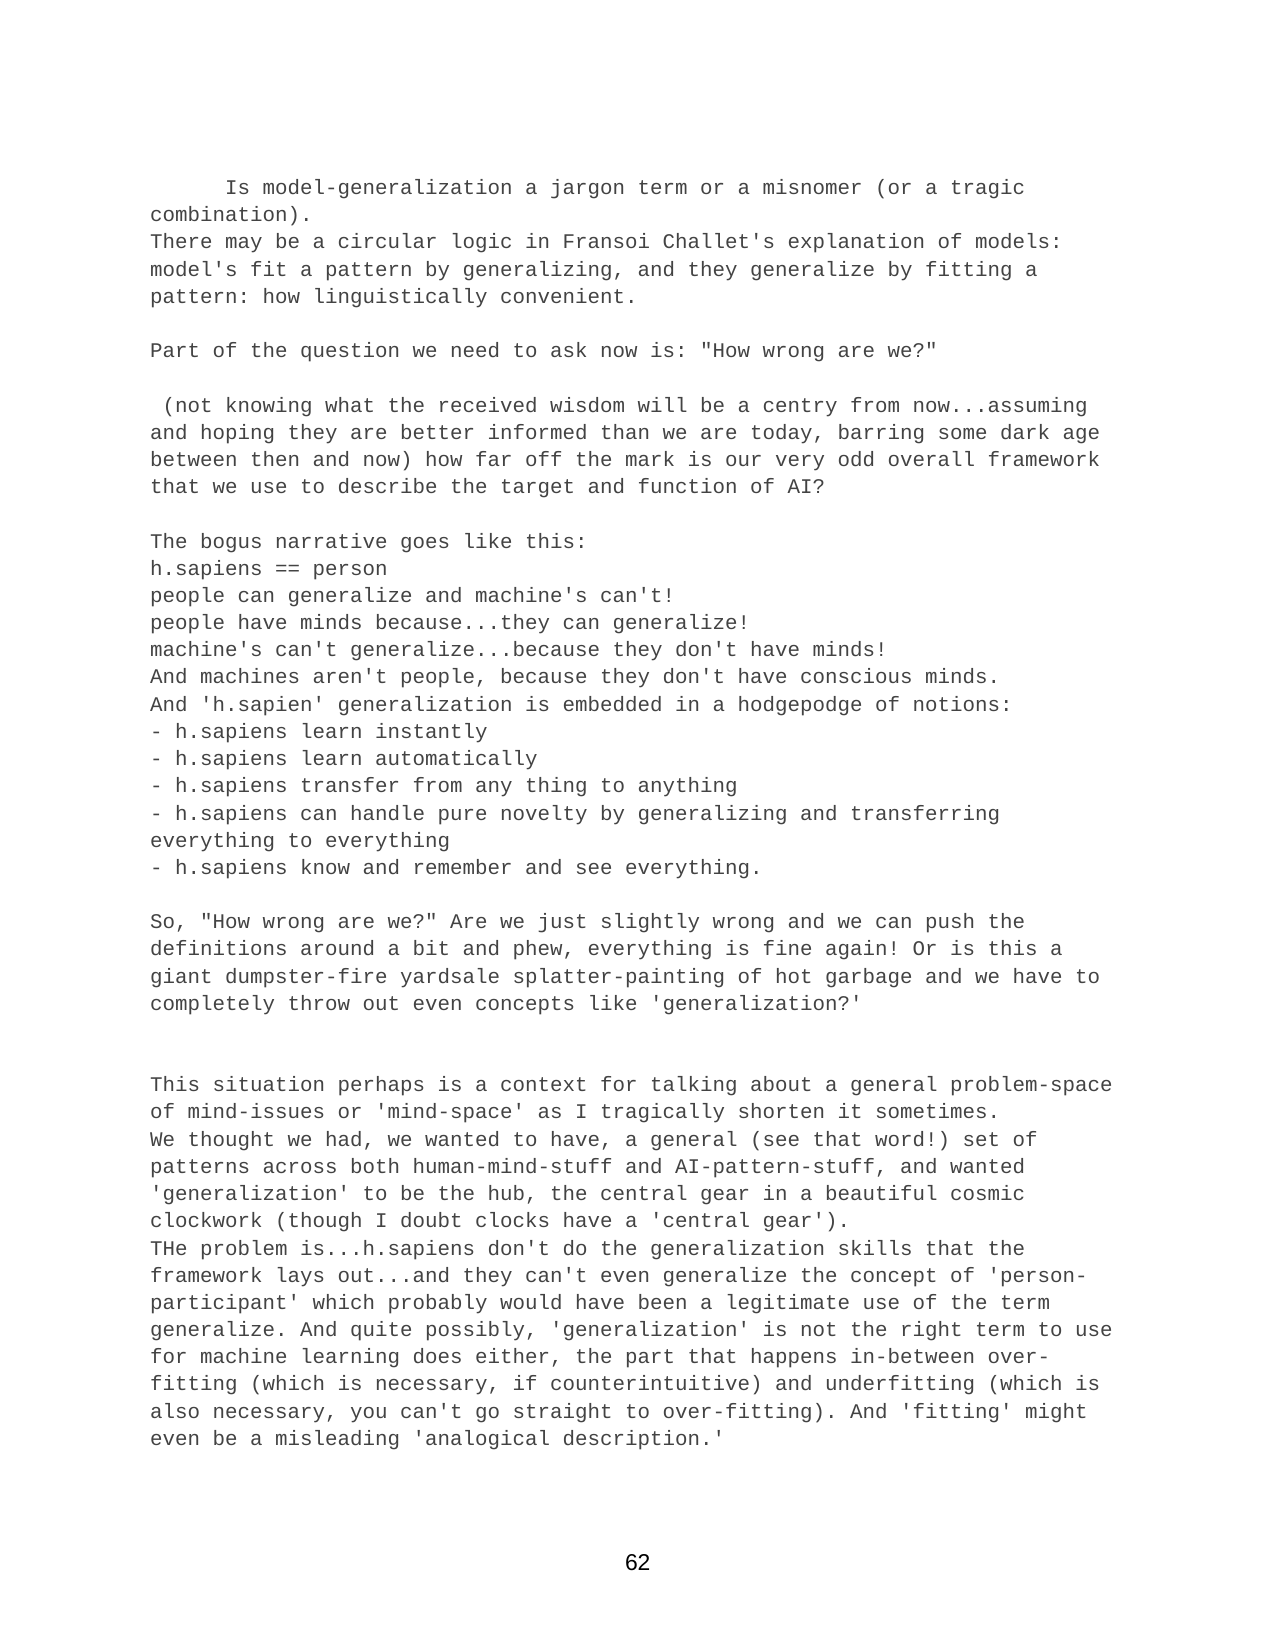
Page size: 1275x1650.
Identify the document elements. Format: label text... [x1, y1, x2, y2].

text people have minds because...they can generalize! [150, 612, 1125, 636]
text people can generalize and machine's can't! [150, 585, 1125, 609]
text h.sapiens == person [150, 558, 1125, 581]
text machine's can't generalize...because they don't have minds! [150, 639, 1125, 663]
text - h.sapiens can handle pure novelty by generalizing and transferring everything to everything [150, 802, 1125, 853]
text This situation perhaps is a context for talking about a general problem-space of mind-issues or 'mind-space' as I tragically shorten it sometimes. [150, 1074, 1125, 1125]
text There may be a circular logic in Fransoi Challet's explanation of models: [150, 232, 1125, 255]
text The bogus narrative goes like this: [150, 531, 1125, 554]
text model's fit a pattern by generalizing, and they generalize by fitting a pattern: how linguistically convenient. [150, 259, 1125, 309]
text We thought we had, we wanted to have, a general (see that word!) set of patterns across both human-mind-stuff and AI-pattern-stuff, and wanted 'generalization' to be the hub, the central gear in a beautiful cosmic clockwork (though I doubt clocks have a 'central gear'). [150, 1129, 1125, 1234]
text And 'h.sapien' generalization is embedded in a hodgepodge of notions: [150, 694, 1125, 717]
text - h.sapiens learn instantly [150, 721, 1125, 744]
text So, "How wrong are we?" Are we just slightly wrong and we can push the definitions around a bit and phew, everything is fine again! Or is this a giant dumpster-fire yardsale splatter-painting of hot garbage and we have to completely throw out even concepts like 'generalization?' [150, 911, 1125, 1016]
text Is model-generalization a jargon term or a misnomer (or a tragic combination). [150, 177, 1125, 228]
text And machines aren't people, because they don't have conscious minds. [150, 667, 1125, 690]
text THe problem is...h.sapiens don't do the generalization skills that the framework lays out...and they can't even generalize the concept of 'person-participant' which probably would have been a legitimate use of the term generalize. And quite possibly, 'generalization' is not the right term to use for machine learning does either, the part that happens in-between over-fitting (which is necessary, if counterintuitive) and underfitting (which is also necessary, you can't go straight to over-fitting). And 'fitting' might even be a misleading 'analogical description.' [150, 1237, 1125, 1451]
text Part of the question we need to ask now is: "How wrong are we?" [150, 340, 1125, 364]
text - h.sapiens transfer from any thing to anything [150, 775, 1125, 799]
text - h.sapiens learn automatically [150, 748, 1125, 772]
text (not knowing what the received wisdom will be a centry from now...assuming and hoping they are better informed than we are today, barring some dark age between then and now) how far off the mark is our very odd overall framework that we use to describe the target and function of AI? [150, 395, 1125, 500]
text - h.sapiens know and remember and see everything. [150, 857, 1125, 881]
